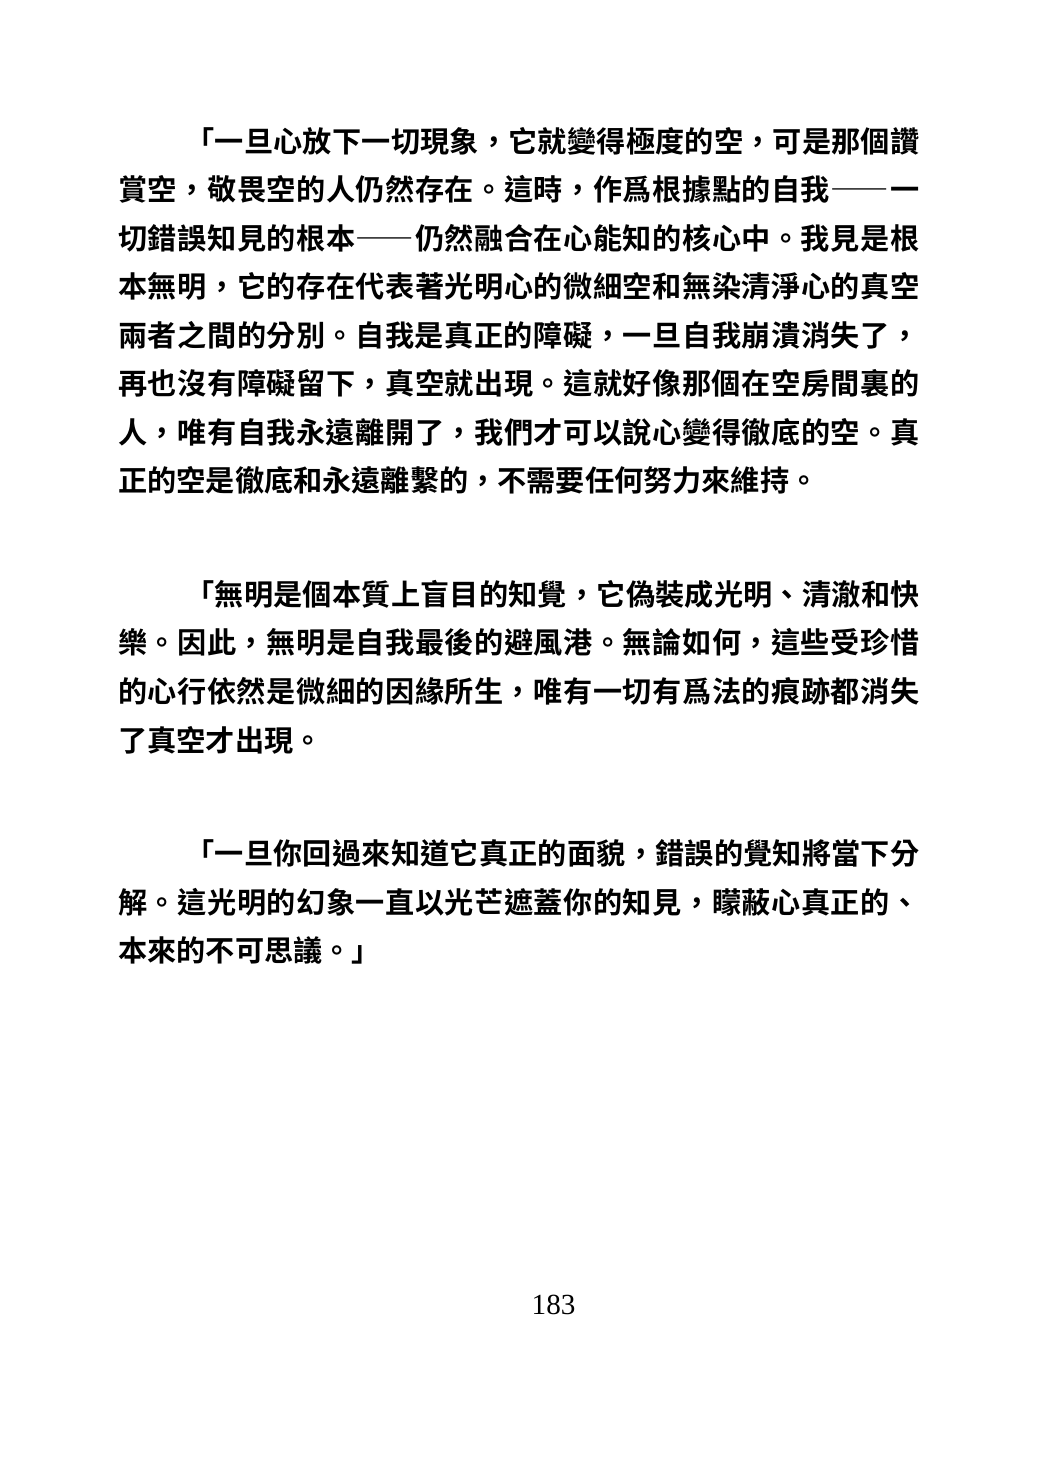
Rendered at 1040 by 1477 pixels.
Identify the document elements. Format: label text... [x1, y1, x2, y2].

text 「一旦你回過來知道它真正的面貌，錯誤的覺知將當下分解。這光明的幻象一直以光芒遮蓋你的知見，矇蔽心真正的、本來的不可思議。」 [118, 831, 921, 970]
text 「無明是個本質上盲目的知覺，它偽裝成光明、清澈和快樂。因此，無明是自我最後的避風港。無論如何，這些受珍惜的心行依然是微細的因緣所生，唯有一切有爲法的痕跡都消失了真空才出現。 [118, 571, 921, 759]
text 「一旦心放下一切現象，它就變得極度的空，可是那個讚賞空，敬畏空的人仍然存在。這時，作爲根據點的自我——一切錯誤知見的根本——仍然融合在心能知的核心中。我見是根本無明，它的存在代表著光明心的微細空和無染清淨心的真空兩者之間的分別。自我是真正的障礙，一旦自我崩潰消失了，再也沒有障礙留下，真空就出現。這就好像那個在空房間裏的人，唯有自我永遠離開了，我們才可以說心變得徹底的空。真正的空是徹底和永遠離繫的，不需要任何努力來維持。 [118, 118, 921, 500]
